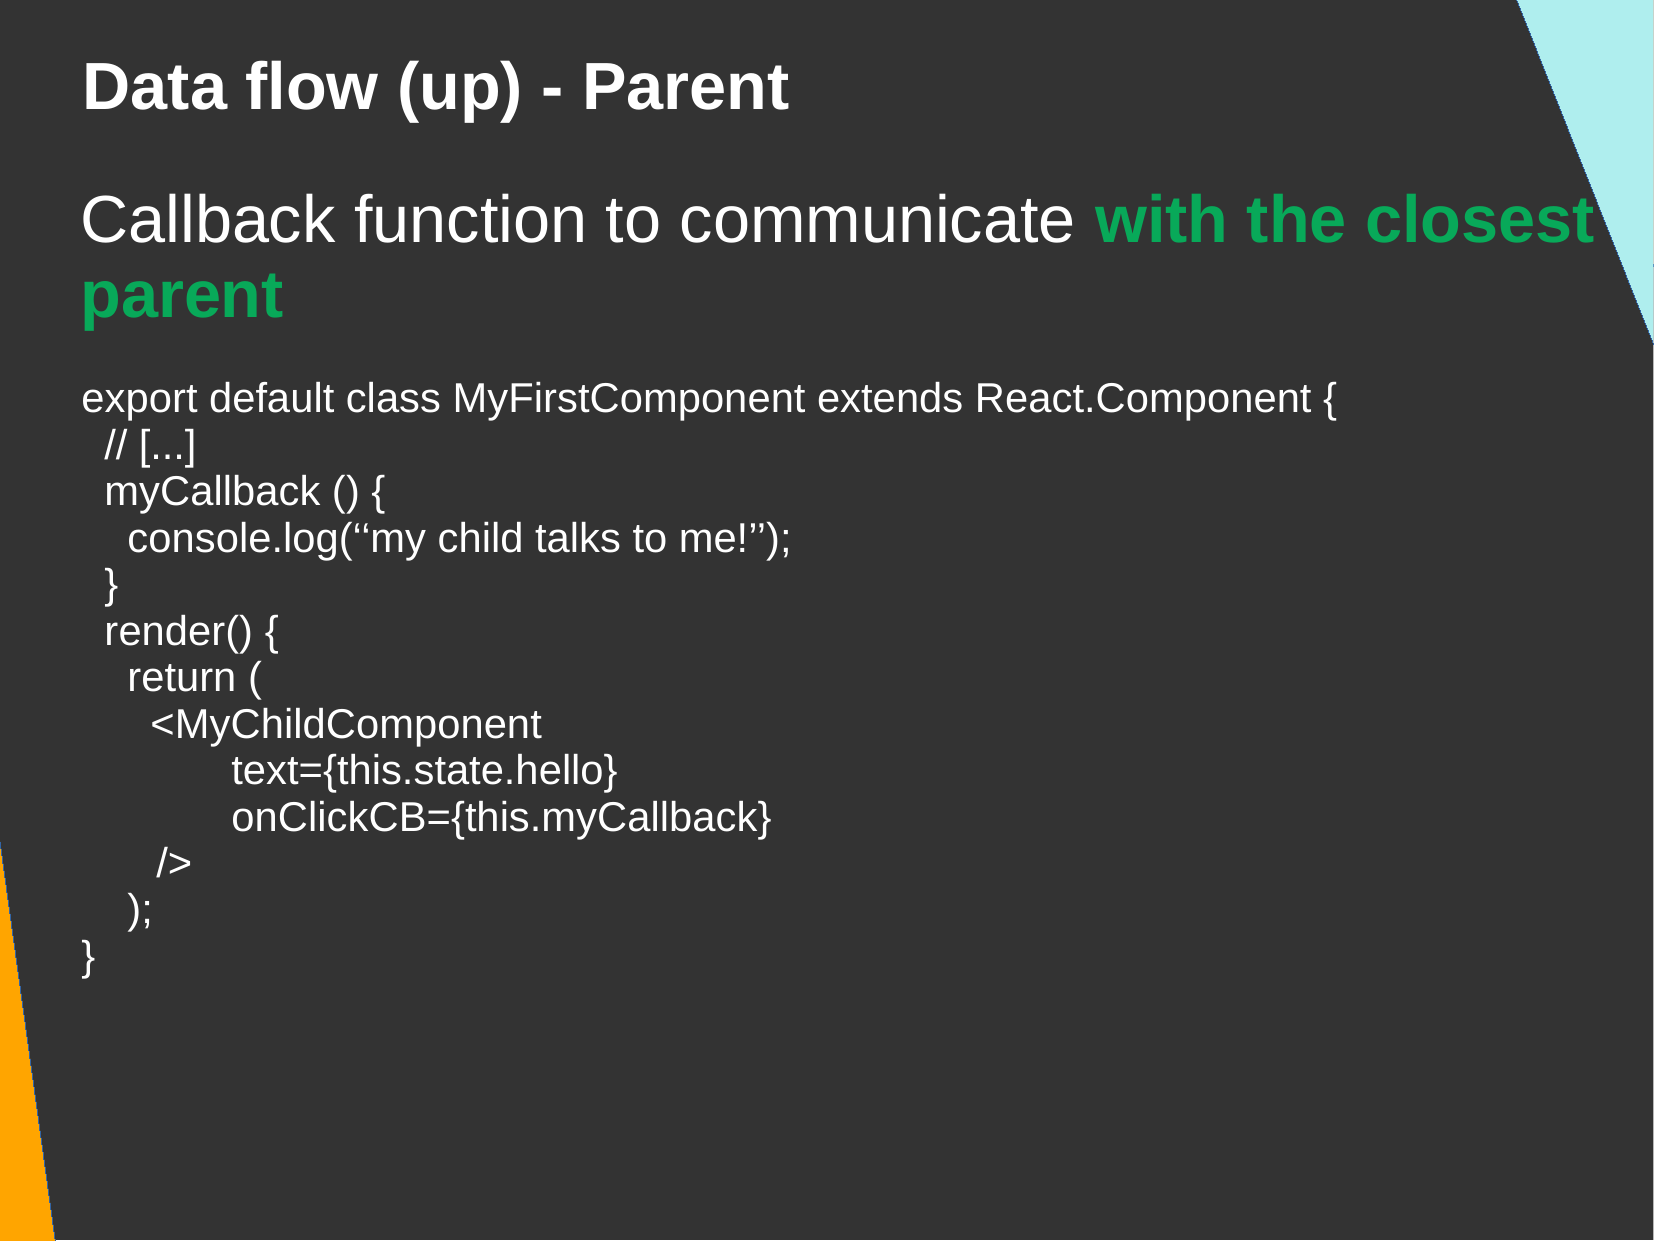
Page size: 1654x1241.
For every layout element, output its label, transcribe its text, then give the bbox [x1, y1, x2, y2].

title Data flow (up) - Parent [82, 49, 1111, 125]
title Callback function to communicate with the closest parent [80, 182, 1653, 650]
text_box [0, 841, 56, 1241]
text_box [1516, 0, 1654, 345]
title export default class MyFirstComponent extends React.Component { // [...] myCallback () { console.log(‘‘my child talks to me!’’); } render() { return ( <MyChildComponent text={this.state.hello} onClickCB={this.myCallback} /> ); } [81, 375, 1654, 1066]
